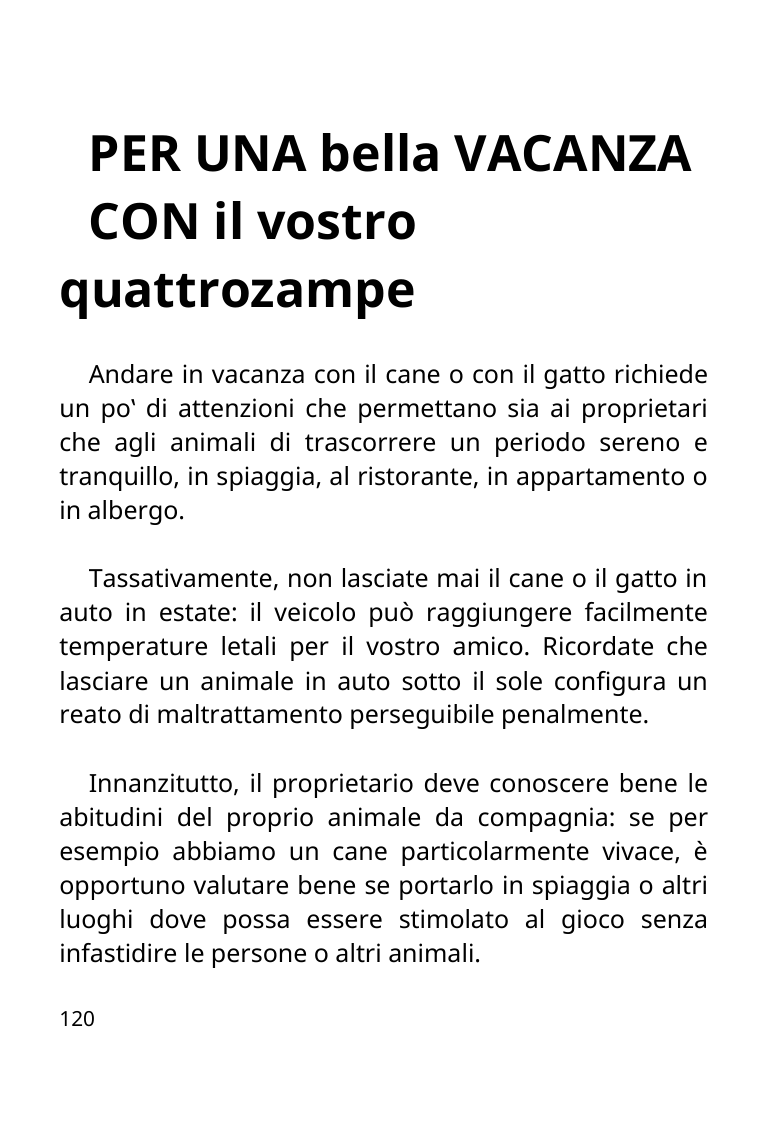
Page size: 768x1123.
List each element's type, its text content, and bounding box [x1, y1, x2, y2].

text Andare in vacanza con il cane o con il gatto richiede un po‛ di attenzioni che permettano sia ai proprietari che agli animali di trascorrere un periodo sereno e tranquillo, in spiaggia, al ristorante, in appartamento o in albergo. [59, 357, 709, 527]
subtitle CON il vostro quattrozampe [59, 186, 709, 322]
text Tassativamente, non lasciate mai il cane o il gatto in auto in estate: il veicolo può raggiungere facilmente temperature letali per il vostro amico. Ricordate che lasciare un animale in auto sotto il sole configura un reato di maltrattamento perseguibile penalmente. [59, 561, 709, 731]
subtitle PER UNA bella VACANZA [59, 118, 709, 186]
text Innanzitutto, il proprietario deve conoscere bene le abitudini del proprio animale da compagnia: se per esempio abbiamo un cane particolarmente vivace, è opportuno valutare bene se portarlo in spiaggia o altri luoghi dove possa essere stimolato al gioco senza infastidire le persone o altri animali. [59, 765, 709, 970]
